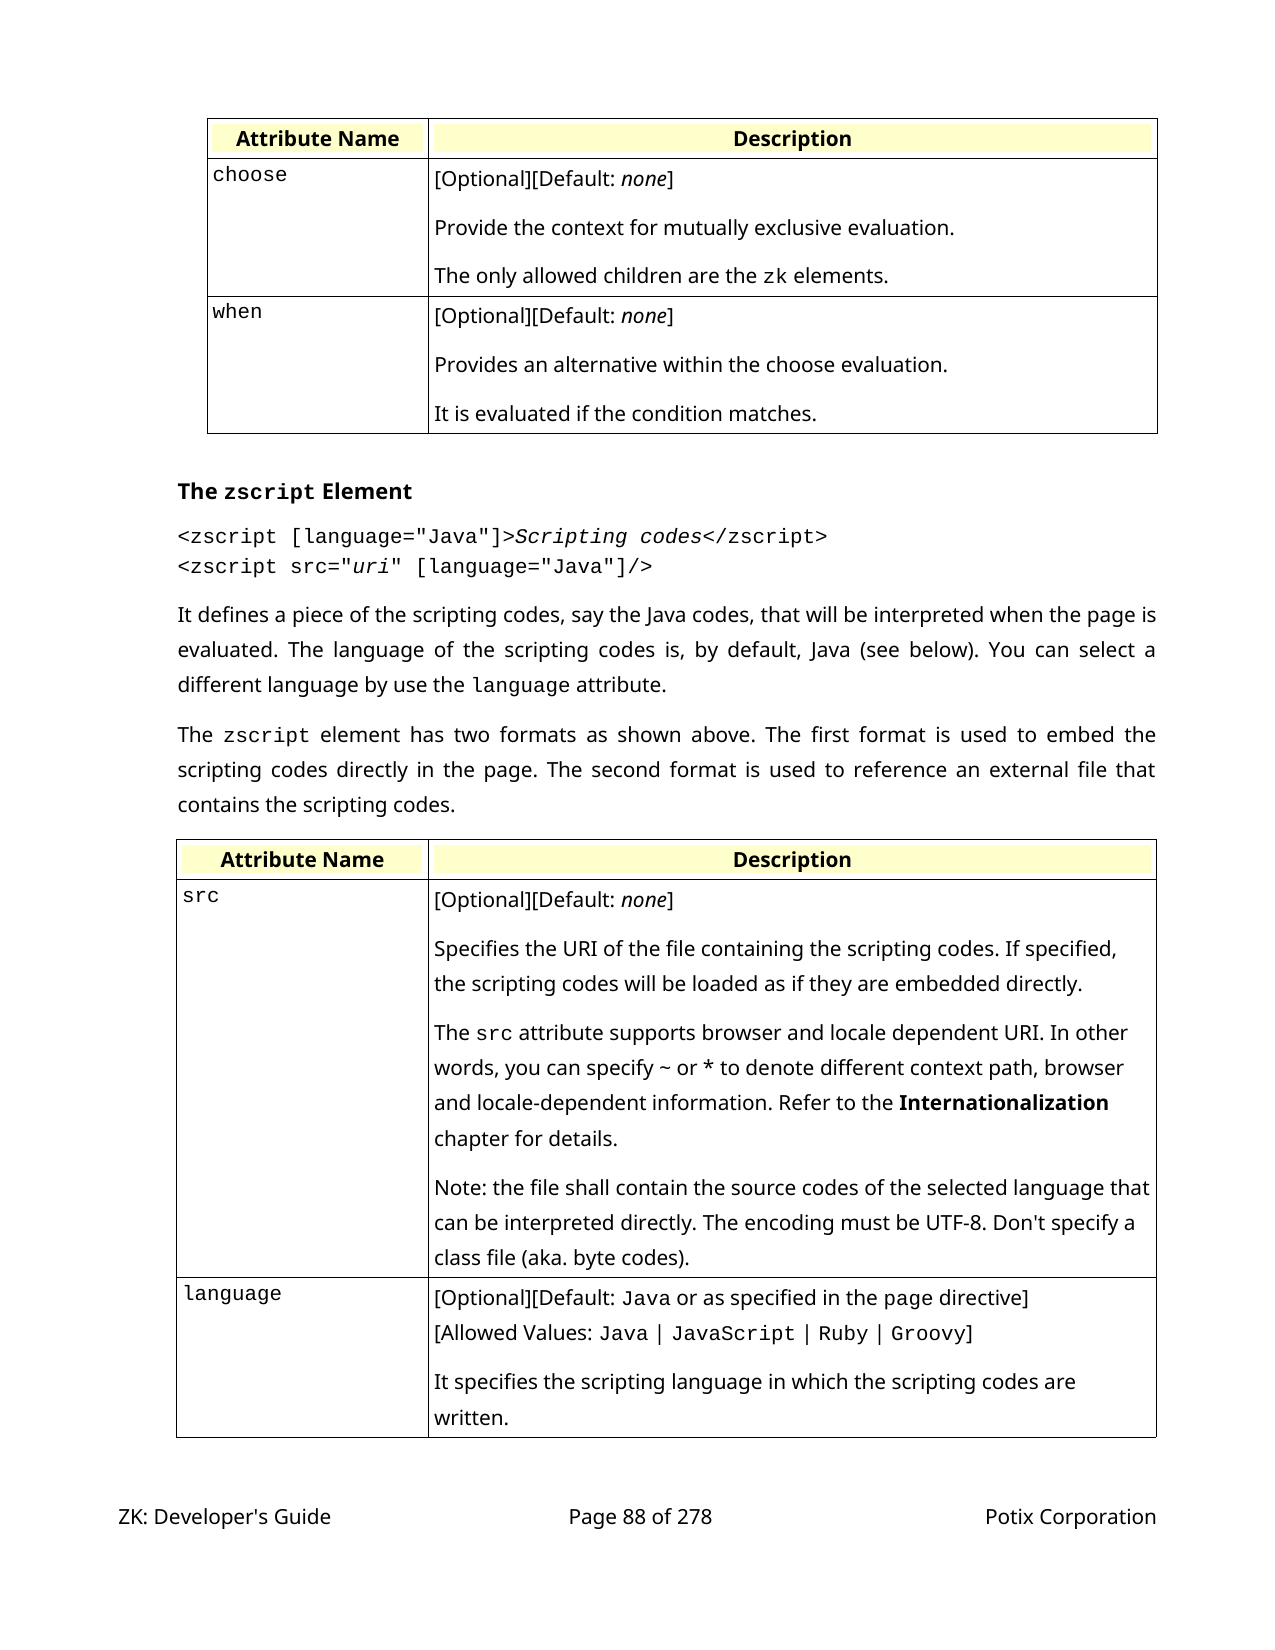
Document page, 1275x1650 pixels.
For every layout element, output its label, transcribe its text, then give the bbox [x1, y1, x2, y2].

table_cell [Optional][Default: none] Provides an alternative within the choose evaluation. It is evaluated if the condition matches. [429, 297, 1157, 433]
text It defines a piece of the scripting codes, say the Java codes, that will be interpreted when the page is evaluated. The language of the scripting codes is, by default, Java (see below). You can select a different language by use the language attribute. [177, 600, 1157, 699]
table_header Description [429, 119, 1157, 158]
table_cell [Optional][Default: none] Provide the context for mutually exclusive evaluation. The only allowed children are the zk elements. [429, 159, 1157, 296]
table_cell choose [208, 159, 428, 296]
text The zscript element has two formats as shown above. The first format is used to embed the scripting codes directly in the page. The second format is used to reference an external file that contains the scripting codes. [177, 720, 1157, 819]
table_cell [Optional][Default: none] Specifies the URI of the file containing the scripting codes. If specified, the scripting codes will be loaded as if they are embedded directly. The src attribute supports browser and locale dependent URI. In other words, you can specify ~ or * to denote different context path, browser and locale-dependent information. Refer to the Internationalization chapter for details. Note: the file shall contain the source codes of the selected language that can be interpreted directly. The encoding must be UTF-8. Don't specify a class file (aka. byte codes). [429, 880, 1156, 1277]
text <zscript [language="Java"]>Scripting codes</zscript> <zscript src="uri" [language="Java"]/> [177, 527, 1157, 579]
table_cell src [177, 880, 428, 1277]
subtitle The zscript Element [177, 476, 1157, 506]
table_cell [Optional][Default: Java or as specified in the page directive] [Allowed Values: Java | JavaScript | Ruby | Groovy] It specifies the scripting language in which the scripting codes are written. [429, 1278, 1156, 1437]
table_cell when [208, 297, 428, 433]
table_cell language [177, 1278, 428, 1437]
table_header Description [429, 840, 1156, 879]
table_header Attribute Name [177, 840, 428, 879]
table_header Attribute Name [208, 119, 428, 158]
